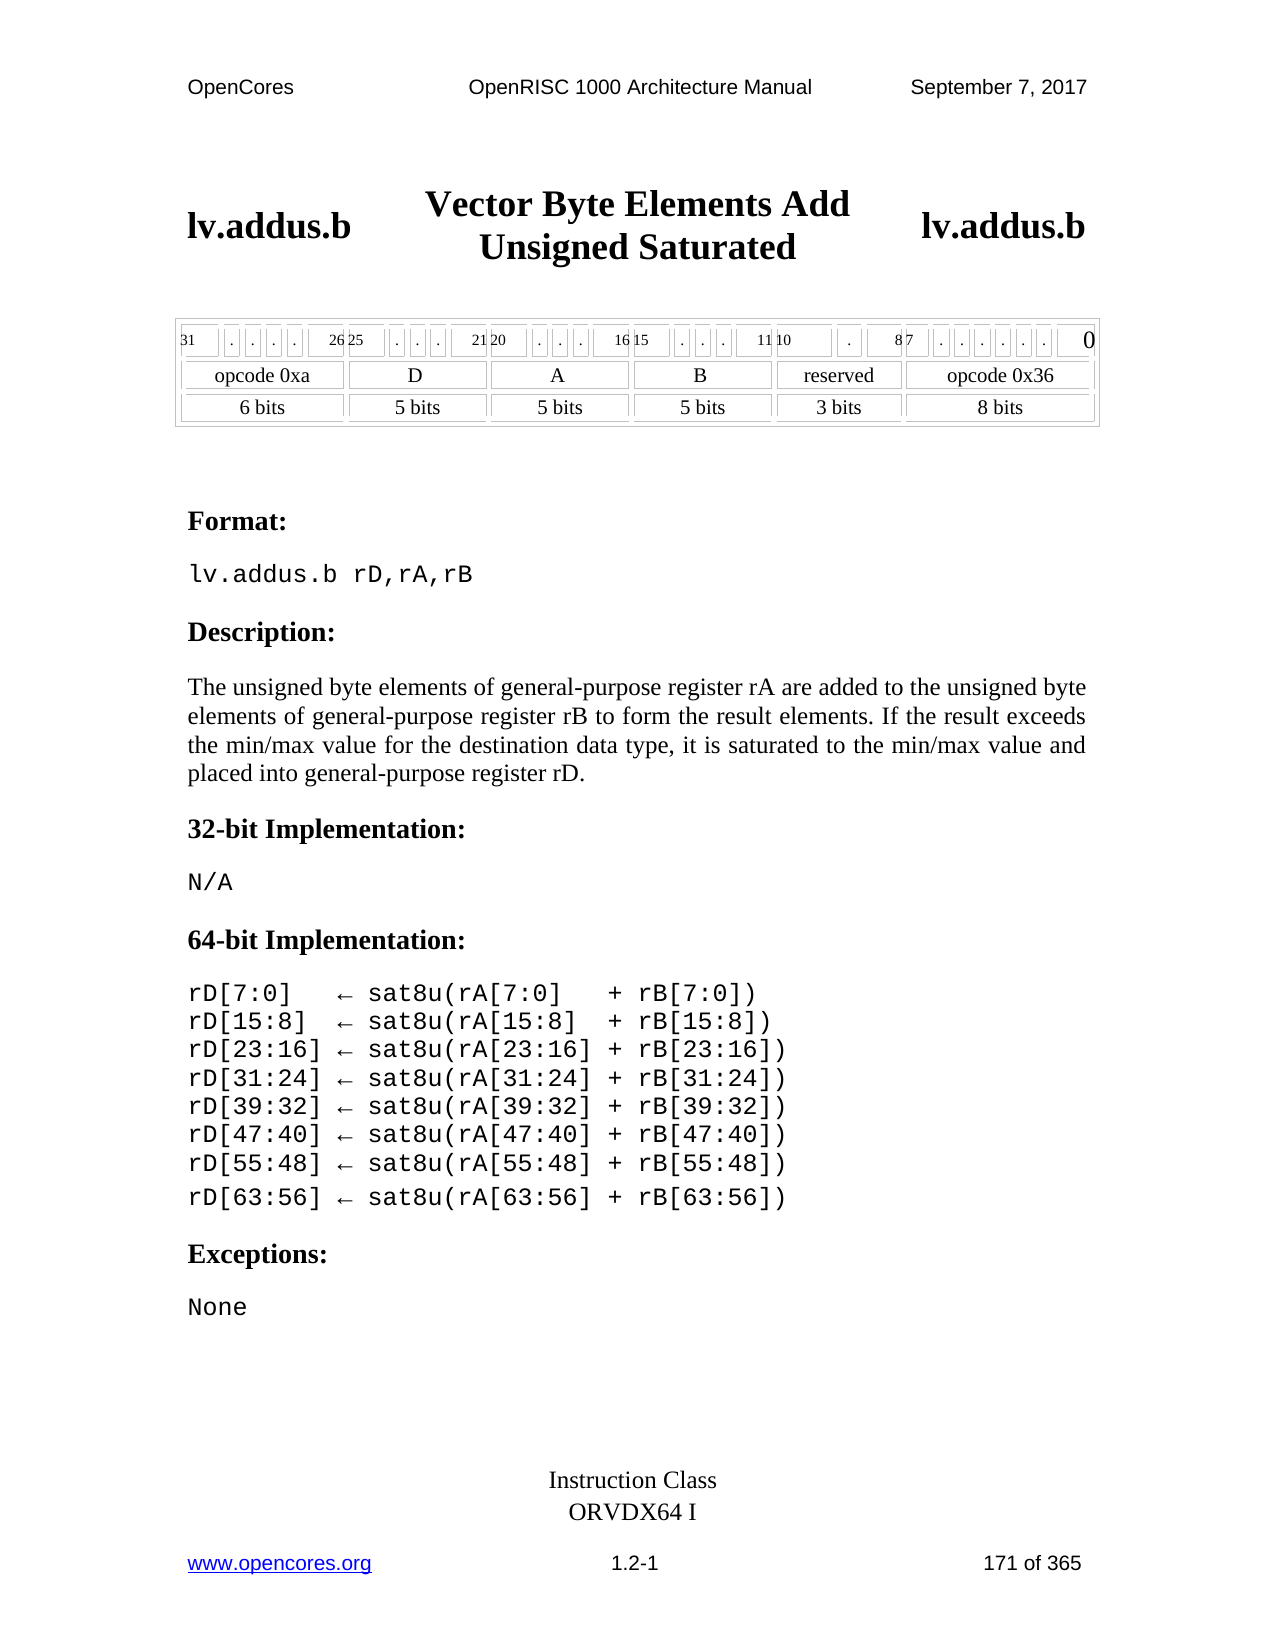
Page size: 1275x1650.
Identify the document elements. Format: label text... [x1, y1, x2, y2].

text 64-bit Implementation: [187, 923, 1087, 955]
text The unsigned byte elements of general-purpose register rA are added to the unsigned byte elements of general-purpose register rB to form the result elements. If the result exceeds the min/max value for the destination data type, it is saturated to the min/max value and placed into general-purpose register rD. [187, 672, 1087, 787]
text Exceptions: [187, 1237, 1087, 1270]
text Description: [187, 615, 1087, 647]
text Format: [187, 504, 1087, 536]
text 32-bit Implementation: [187, 812, 1087, 844]
text N/A [187, 869, 1087, 898]
text None [187, 1295, 1087, 1323]
text rD[7:0] ← sat8u(rA[7:0] + rB[7:0]) rD[15:8] ← sat8u(rA[15:8] + rB[15:8]) rD[23:16] ← sat8u(rA[23:16] + rB[23:16]) rD[31:24] ← sat8u(rA[31:24] + rB[31:24]) rD[39:32] ← sat8u(rA[39:32] + rB[39:32]) rD[47:40] ← sat8u(rA[47:40] + rB[47:40]) rD[55:48] ← sat8u(rA[55:48] + rB[55:48]) rD[63:56] ← sat8u(rA[63:56] + rB[63:56]) [187, 980, 1087, 1212]
text lv.addus.b rD,rA,rB [187, 561, 1087, 590]
